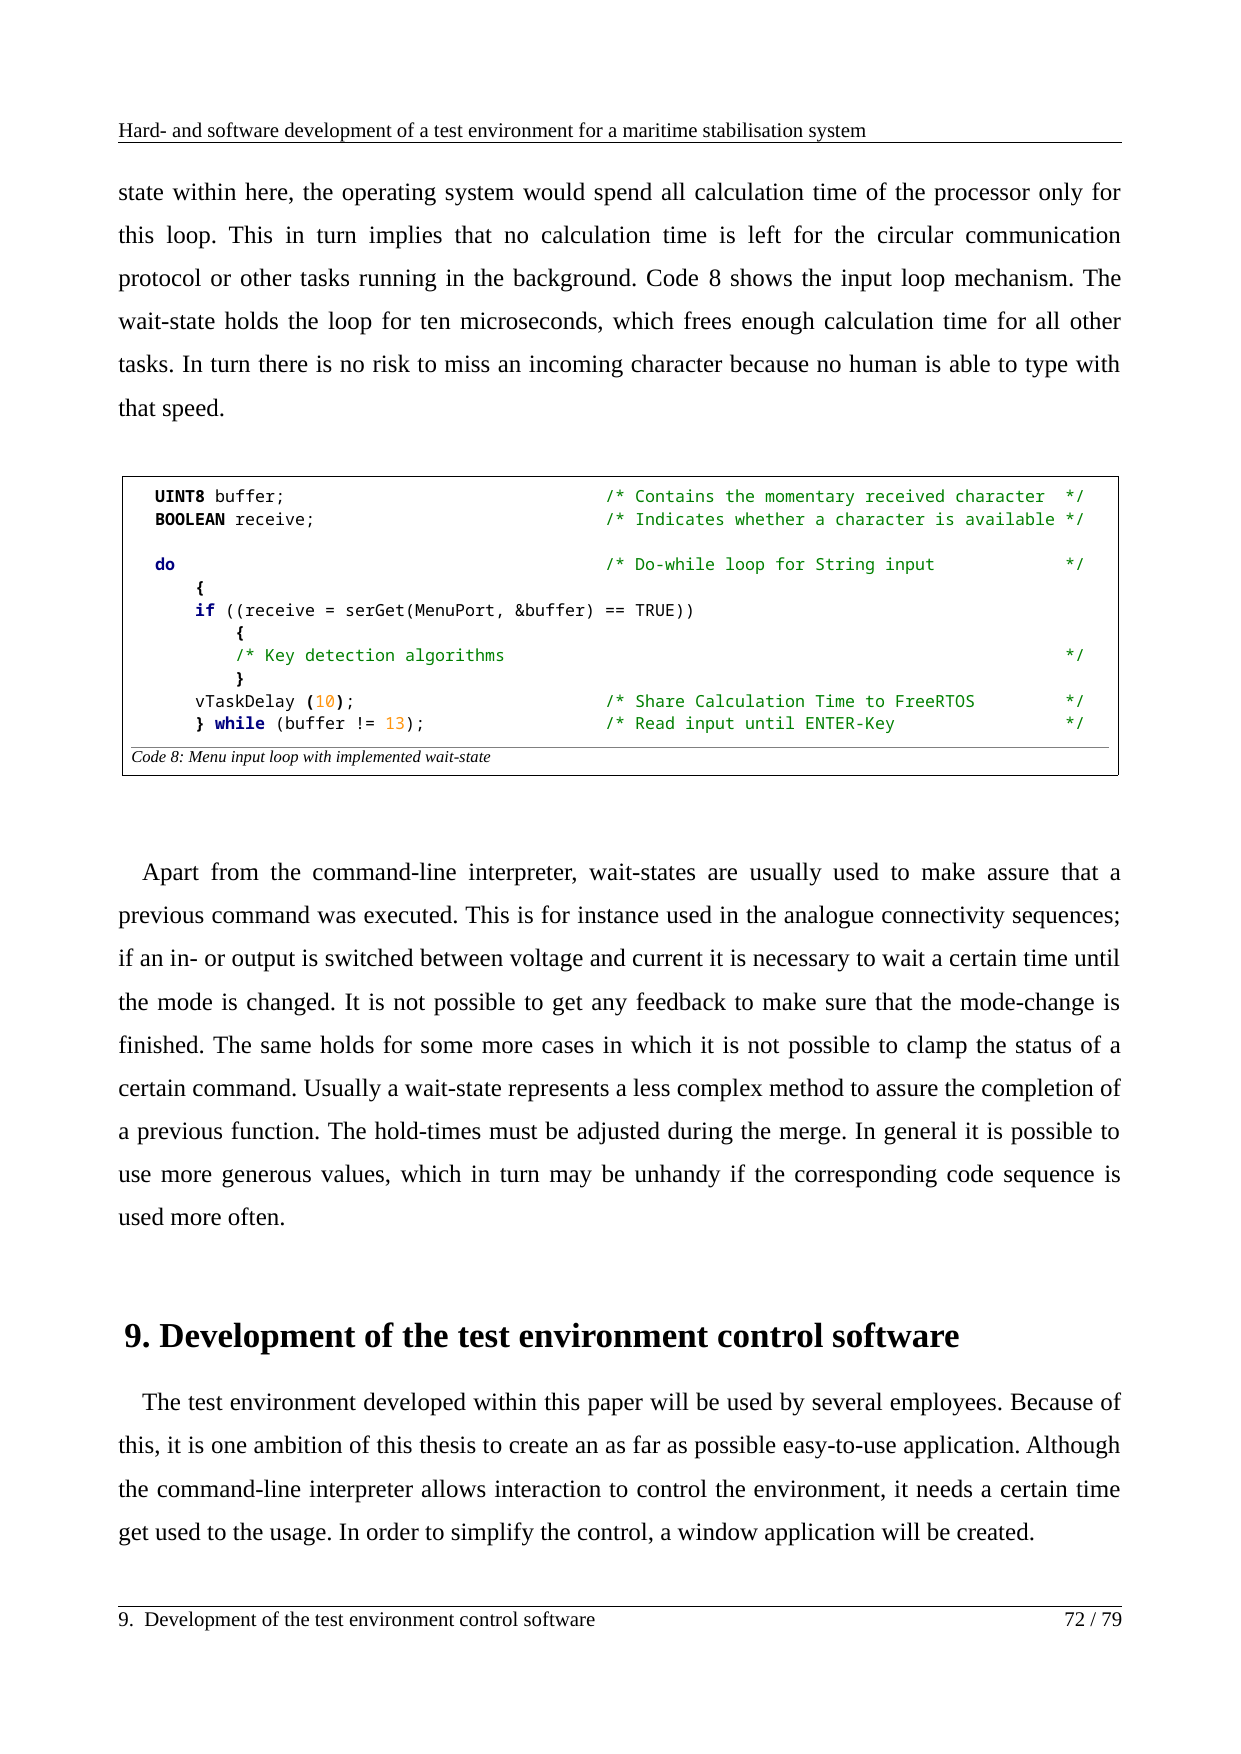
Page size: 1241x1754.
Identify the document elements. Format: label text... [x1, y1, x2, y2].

text The test environment developed within this paper will be used by several employees. Because of this, it is one ambition of this thesis to create an as far as possible easy-to-use application. Although the command-line interpreter allows interaction to control the environment, it needs a certain time get used to the usage. In order to simplify the control, a window application will be created. [118, 1387, 1122, 1546]
text if ((receive = serGet(MenuPort, &buffer) == TRUE)) [131, 598, 1109, 621]
text Code 8: Menu input loop with implemented wait-state [131, 748, 1109, 766]
text state within here, the operating system would spend all calculation time of the processor only for this loop. This in turn implies that no calculation time is left for the circular communication protocol or other tasks running in the background. Code 8 shows the input loop mechanism. The wait-state holds the loop for ten microseconds, which frees enough calculation time for all other tasks. In turn there is no risk to miss an incoming character because no human is able to type with that speed. [118, 177, 1122, 421]
text do /* Do-while loop for String input */ [131, 553, 1109, 576]
text } while (buffer != 13); /* Read input until ENTER-Key */ [131, 712, 1109, 735]
text UINT8 buffer; /* Contains the momentary received character */ [131, 485, 1109, 508]
text BOOLEAN receive; /* Indicates whether a character is available */ [131, 508, 1109, 530]
text Apart from the command-line interpreter, wait-states are usually used to make assure that a previous command was executed. This is for instance used in the analogue connectivity sequences; if an in- or output is switched between voltage and current it is necessary to wait a certain time until the mode is changed. It is not possible to get any feedback to make sure that the mode-change is finished. The same holds for some more cases in which it is not possible to clamp the status of a certain command. Usually a wait-state represents a less complex method to assure the completion of a previous function. The hold-times must be adjusted during the merge. In general it is possible to use more generous values, which in turn may be unhandy if the corresponding code sequence is used more often. [118, 857, 1122, 1231]
text /* Key detection algorithms */ [131, 644, 1109, 667]
text } [131, 667, 1109, 689]
text vTaskDelay (10); /* Share Calculation Time to FreeRTOS */ [131, 689, 1109, 712]
subtitle Development of the test environment control software [118, 1315, 1122, 1355]
text { [131, 576, 1109, 598]
text { [131, 621, 1109, 644]
